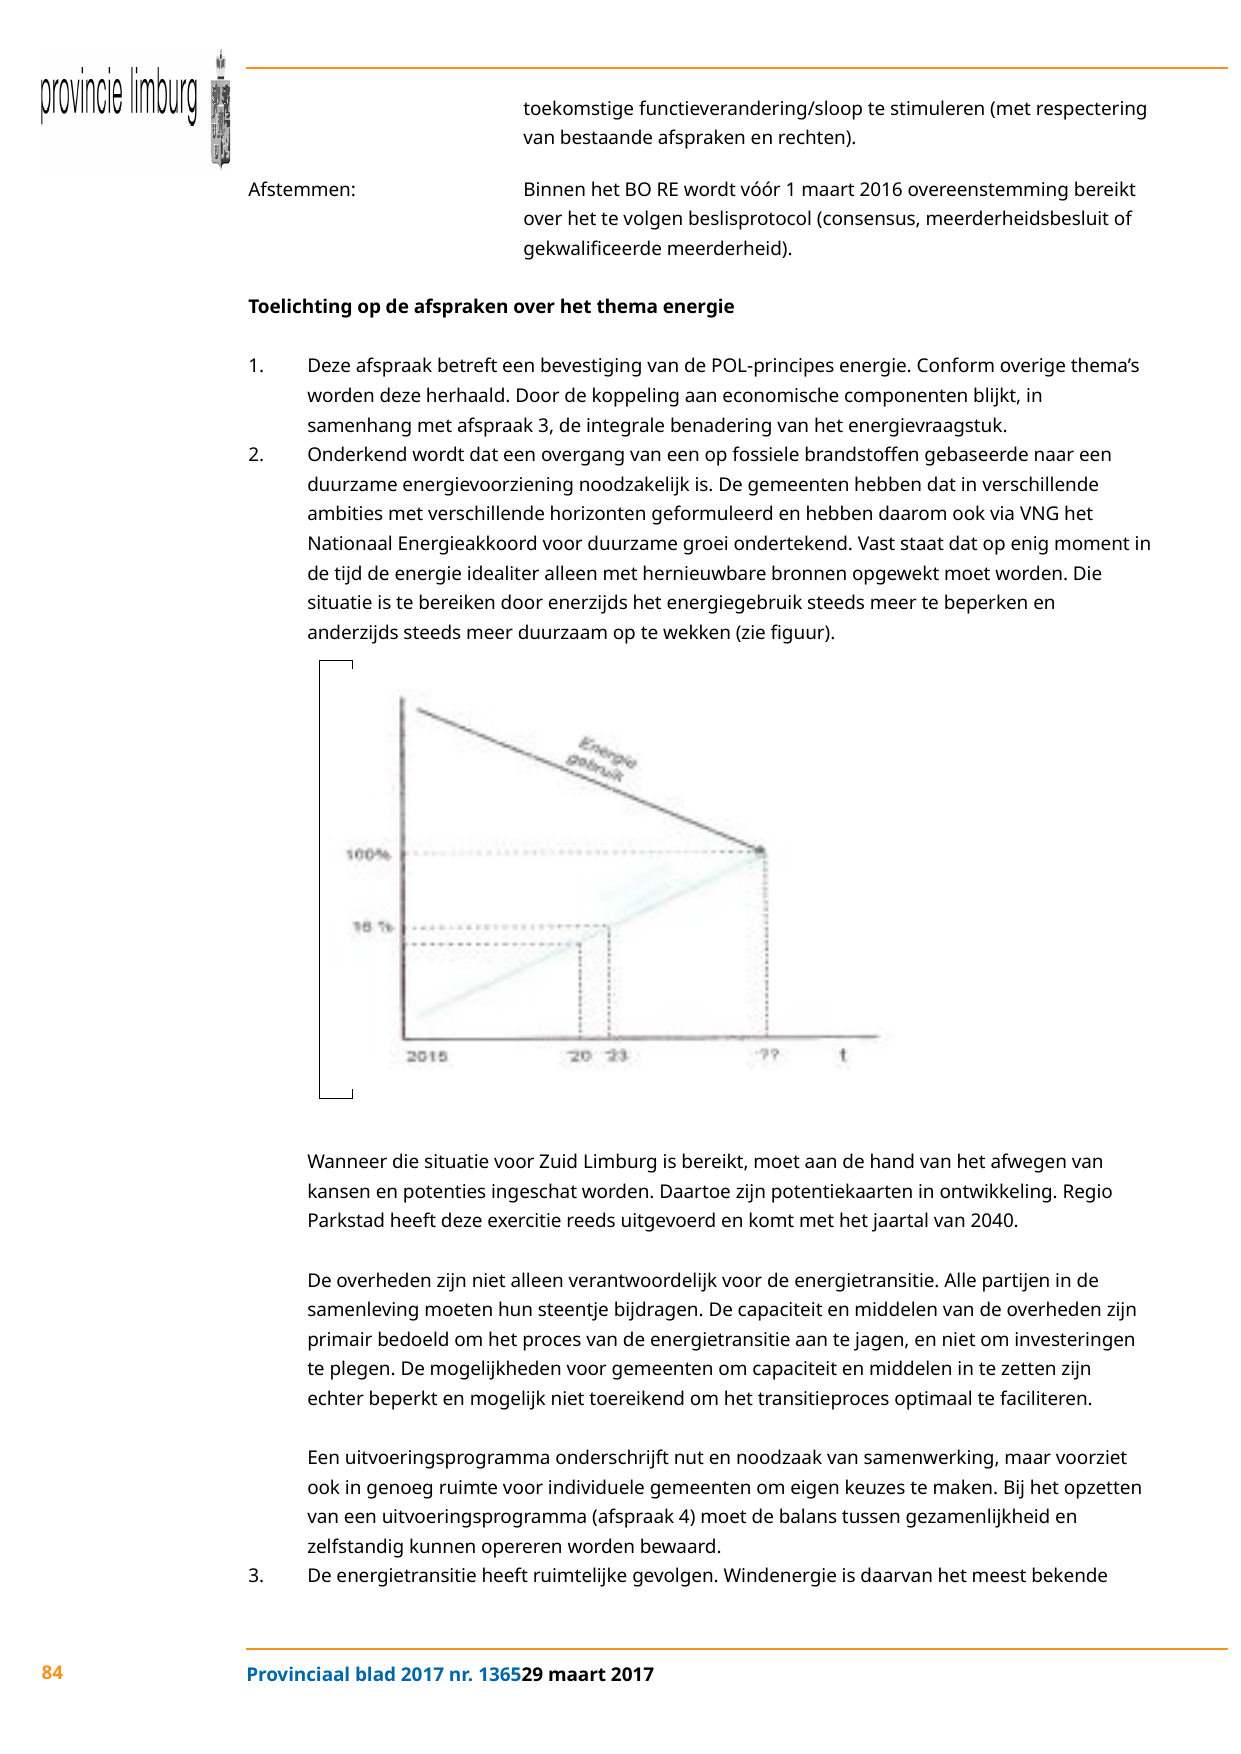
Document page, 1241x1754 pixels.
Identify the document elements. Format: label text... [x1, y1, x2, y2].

picture [327, 669, 919, 1089]
list Wanneer die situatie voor Zuid Limburg is bereikt, moet aan de hand van het afwegen van kansen en potenties ingeschat worden. Daartoe zijn potentiekaarten in ontwikkeling. Regio Parkstad heeft deze exercitie reeds uitgevoerd en komt met het jaartal van 2040. [248, 1148, 1152, 1233]
table_cell Afstemmen: [248, 176, 523, 261]
picture [41, 47, 231, 172]
list De energietransitie heeft ruimtelijke gevolgen. Windenergie is daarvan het meest bekende [248, 1563, 1152, 1588]
list Deze afspraak betreft een bevestiging van de POL-principes energie. Conform overige thema’s worden deze herhaald. Door de koppeling aan economische componenten blijkt, in samenhang met afspraak 3, de integrale benadering van het energievraagstuk. [248, 353, 1152, 438]
list Onderkend wordt dat een overgang van een op fossiele brandstoffen gebaseerde naar een duurzame energievoorziening noodzakelijk is. De gemeenten hebben dat in verschillende ambities met verschillende horizonten geformuleerd en hebben daarom ook via VNG het Nationaal Energieakkoord voor duurzame groei ondertekend. Vast staat dat op enig moment in de tijd de energie idealiter alleen met hernieuwbare bronnen opgewekt moet worden. Die situatie is te bereiken door enerzijds het energiegebruik steeds meer te beperken en anderzijds steeds meer duurzaam op te wekken (zie figuur). [248, 441, 1152, 645]
table_cell [248, 150, 523, 176]
list De overheden zijn niet alleen verantwoordelijk voor de energietransitie. Alle partijen in de samenleving moeten hun steentje bijdragen. De capaciteit en middelen van de overheden zijn primair bedoeld om het proces van de energietransitie aan te jagen, en niet om investeringen te plegen. De mogelijkheden voor gemeenten om capaciteit en middelen in te zetten zijn echter beperkt en mogelijk niet toereikend om het transitieproces optimaal te faciliteren. [248, 1267, 1152, 1411]
table_cell toekomstige functieverandering/sloop te stimuleren (met respectering van bestaande afspraken en rechten). [523, 95, 1152, 150]
list Een uitvoeringsprogramma onderschrijft nut en noodzaak van samenwerking, maar voorziet ook in genoeg ruimte voor individuele gemeenten om eigen keuzes te maken. Bij het opzetten van een uitvoeringsprogramma (afspraak 4) moet de balans tussen gezamenlijkheid en zelfstandig kunnen opereren worden bewaard. [248, 1444, 1152, 1559]
table_cell Binnen het BO RE wordt vóór 1 maart 2016 overeenstemming bereikt over het te volgen beslisprotocol (consensus, meerderheidsbesluit of gekwalificeerde meerderheid). [523, 176, 1152, 261]
table_cell [248, 95, 523, 150]
table_cell [523, 150, 1152, 176]
text Toelichting op de afspraken over het thema energie [248, 293, 1152, 319]
